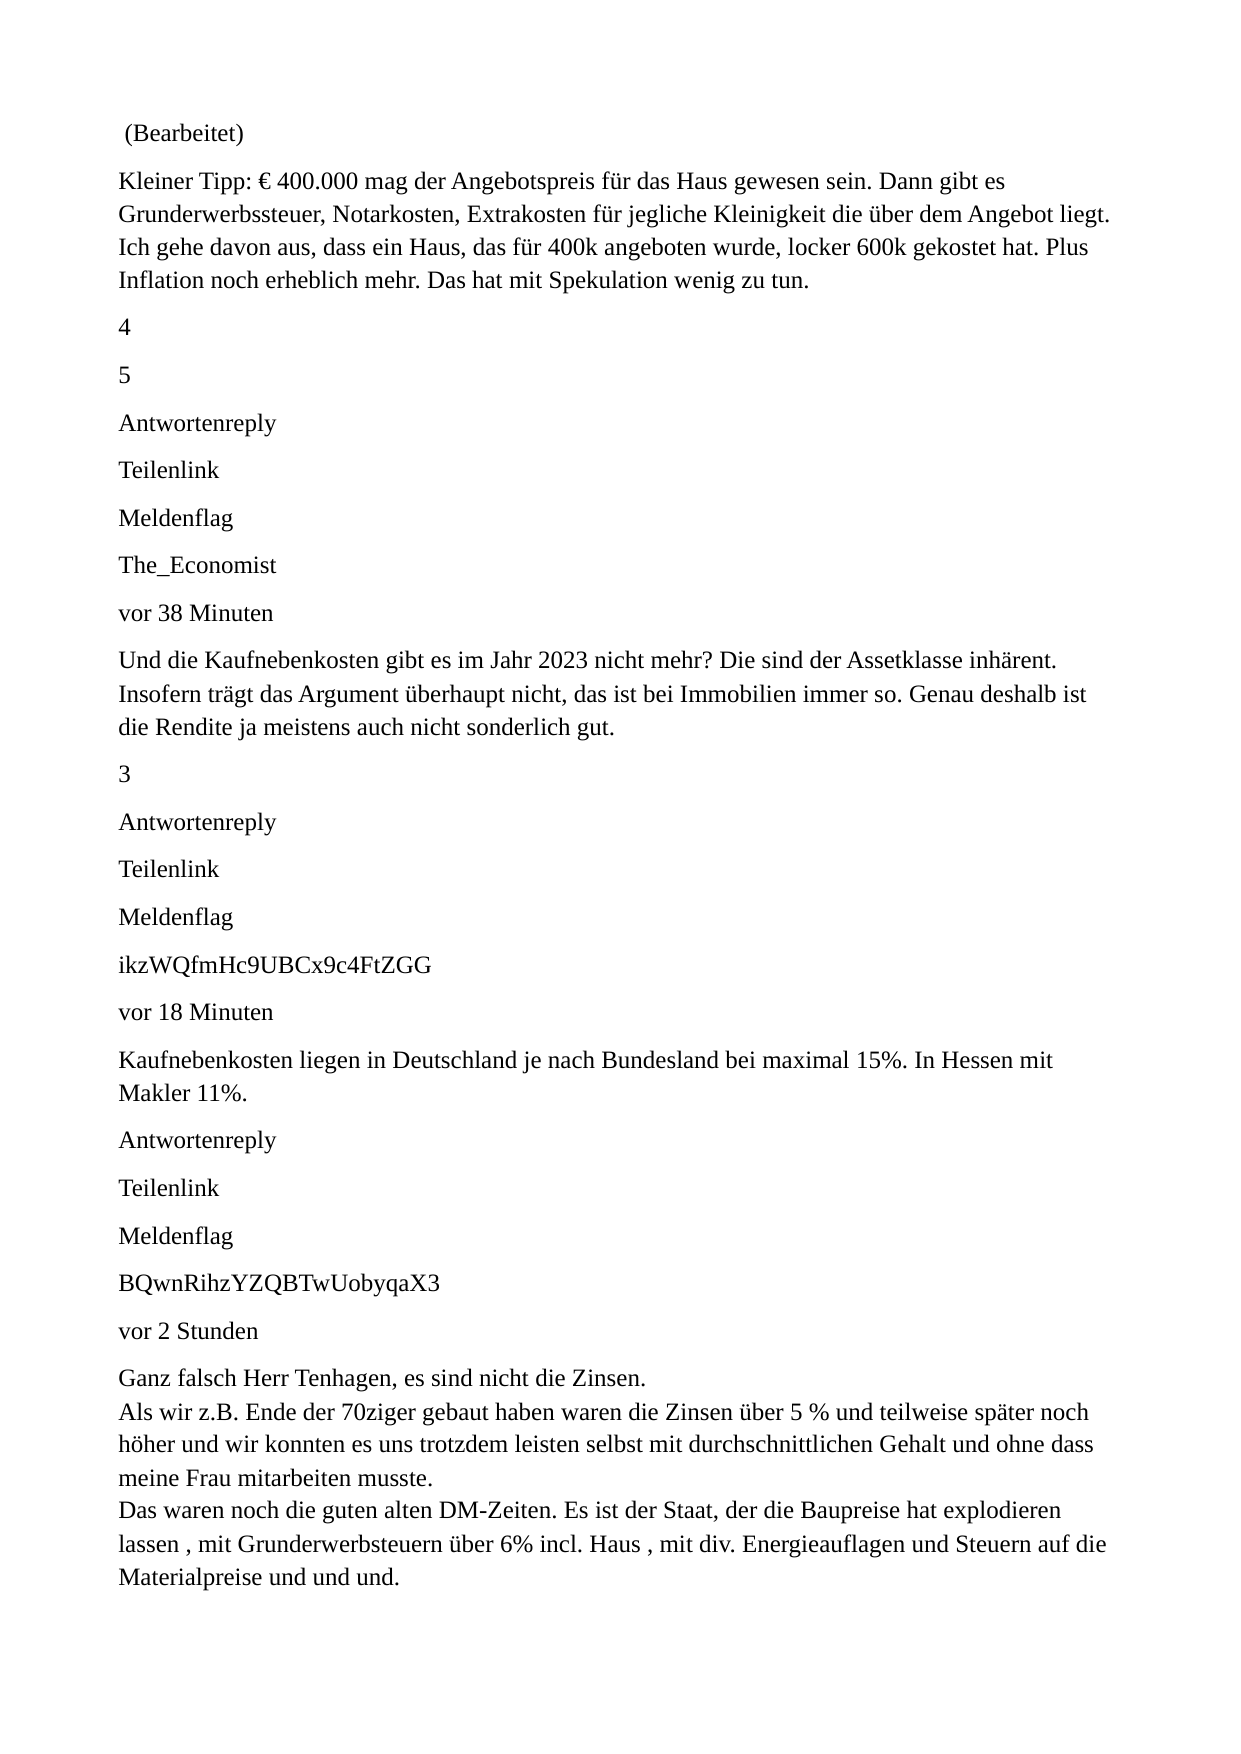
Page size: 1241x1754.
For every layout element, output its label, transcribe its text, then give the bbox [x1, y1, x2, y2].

text Teilenlink [118, 1173, 1122, 1202]
text Antwortenreply [118, 807, 1122, 836]
text The_Economist [118, 550, 1122, 579]
text vor 18 Minuten [118, 997, 1122, 1026]
text Kleiner Tipp: € 400.000 mag der Angebotspreis für das Haus gewesen sein. Dann gibt es Grunderwerbssteuer, Notarkosten, Extrakosten für jegliche Kleinigkeit die über dem Angebot liegt. Ich gehe davon aus, dass ein Haus, das für 400k angeboten wurde, locker 600k gekostet hat. Plus Inflation noch erheblich mehr. Das hat mit Spekulation wenig zu tun. [118, 166, 1122, 293]
text BQwnRihzYZQBTwUobyqaX3 [118, 1268, 1122, 1297]
text Kaufnebenkosten liegen in Deutschland je nach Bundesland bei maximal 15%. In Hessen mit Makler 11%. [118, 1045, 1122, 1107]
text Und die Kaufnebenkosten gibt es im Jahr 2023 nicht mehr? Die sind der Assetklasse inhärent. Insofern trägt das Argument überhaupt nicht, das ist bei Immobilien immer so. Genau deshalb ist die Rendite ja meistens auch nicht sonderlich gut. [118, 646, 1122, 740]
text 5 [118, 360, 1122, 389]
text Ganz falsch Herr Tenhagen, es sind nicht die Zinsen. Als wir z.B. Ende der 70ziger gebaut haben waren die Zinsen über 5 % und teilweise später noch höher und wir konnten es uns trotzdem leisten selbst mit durchschnittlichen Gehalt und ohne dass meine Frau mitarbeiten musste. Das waren noch die guten alten DM-Zeiten. Es ist der Staat, der die Baupreise hat explodieren lassen , mit Grunderwerbsteuern über 6% incl. Haus , mit div. Energieauflagen und Steuern auf die Materialpreise und und und. [118, 1363, 1122, 1590]
text 4 [118, 312, 1122, 341]
text 3 [118, 759, 1122, 788]
text vor 38 Minuten [118, 598, 1122, 627]
text Meldenflag [118, 1221, 1122, 1249]
text vor 2 Stunden [118, 1316, 1122, 1345]
text (Bearbeitet) [118, 118, 1122, 147]
text Antwortenreply [118, 408, 1122, 436]
text Teilenlink [118, 854, 1122, 883]
text Antwortenreply [118, 1126, 1122, 1154]
text Meldenflag [118, 902, 1122, 931]
text Meldenflag [118, 503, 1122, 532]
text Teilenlink [118, 455, 1122, 484]
text ikzWQfmHc9UBCx9c4FtZGG [118, 950, 1122, 978]
